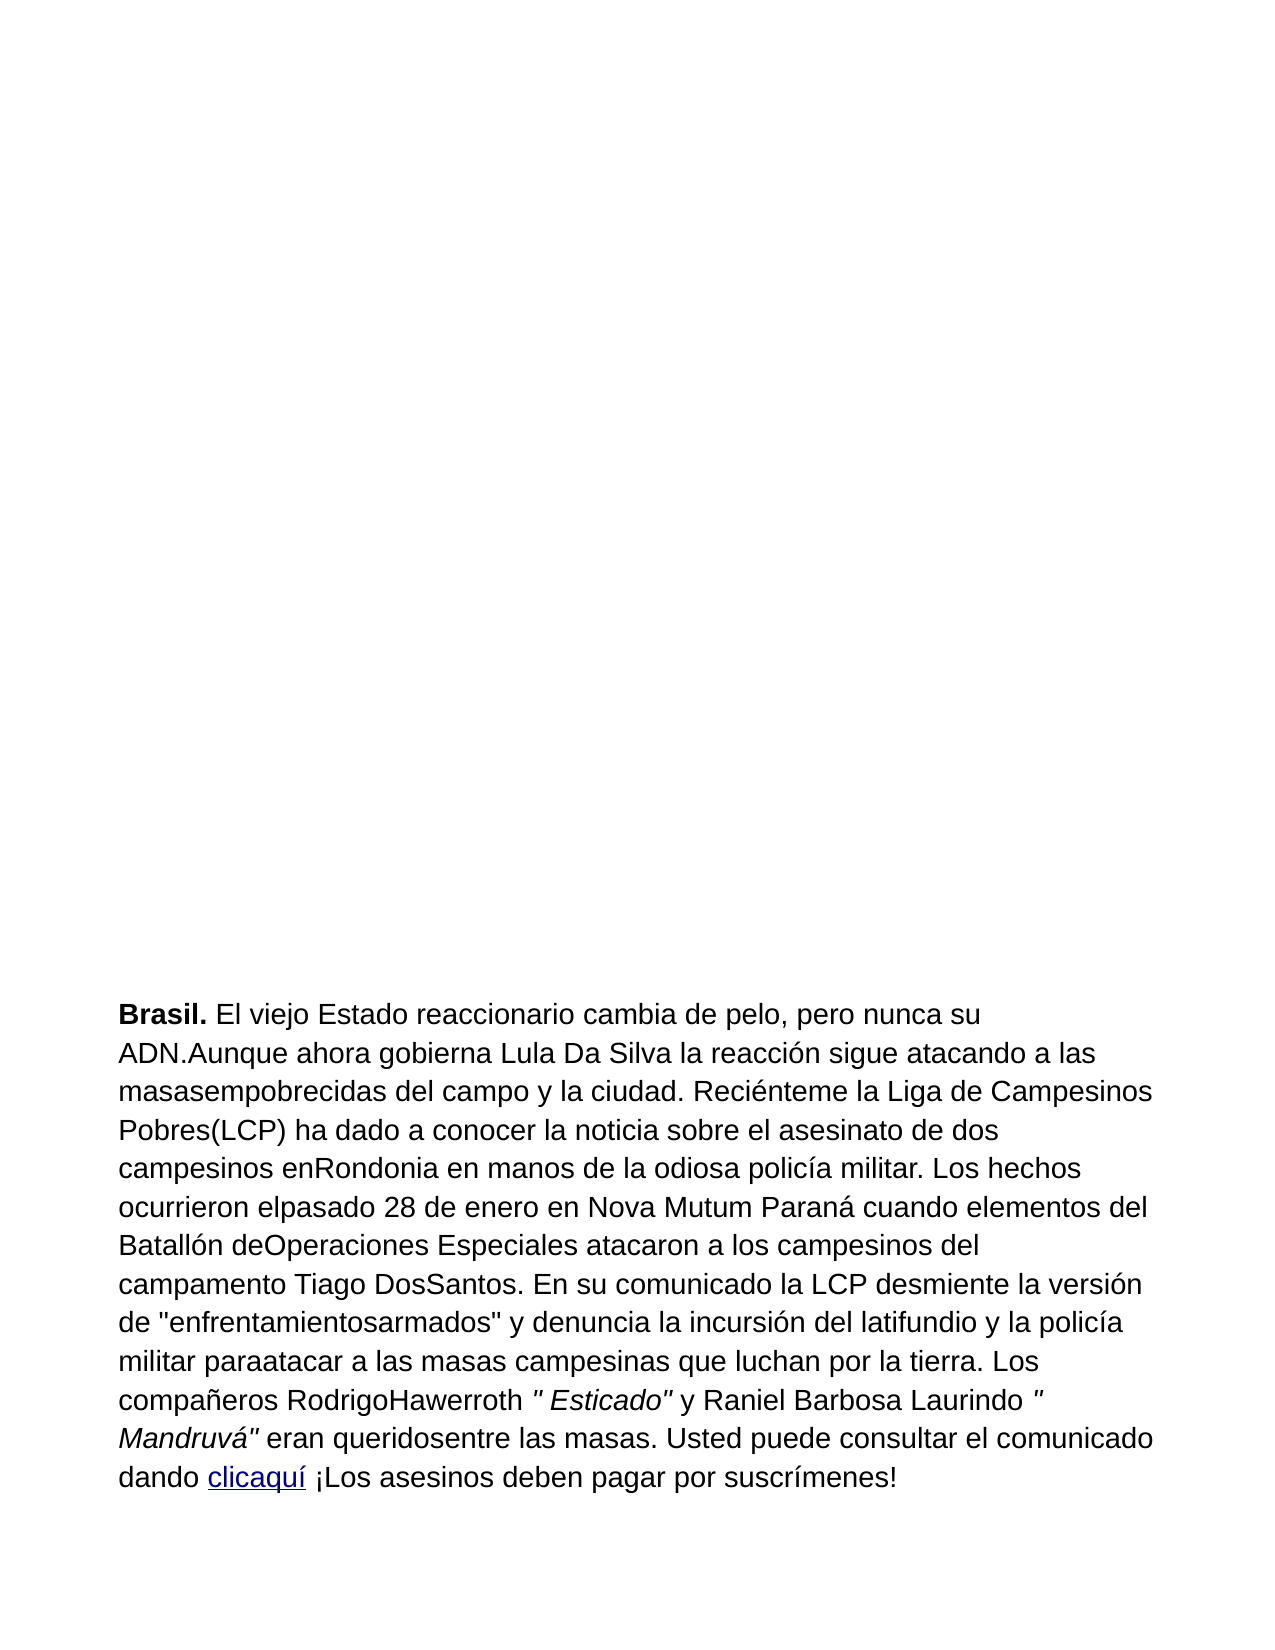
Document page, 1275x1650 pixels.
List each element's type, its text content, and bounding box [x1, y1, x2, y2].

text Brasil. El viejo Estado reaccionario cambia de pelo, pero nunca su ADN.Aunque ahora gobierna Lula Da Silva la reacción sigue atacando a las masasempobrecidas del campo y la ciudad. Reciénteme la Liga de Campesinos Pobres(LCP) ha dado a conocer la noticia sobre el asesinato de dos campesinos enRondonia en manos de la odiosa policía militar. Los hechos ocurrieron elpasado 28 de enero en Nova Mutum Paraná cuando elementos del Batallón deOperaciones Especiales atacaron a los campesinos del campamento Tiago DosSantos. En su comunicado la LCP desmiente la versión de "enfrentamientosarmados" y denuncia la incursión del latifundio y la policía militar paraatacar a las masas campesinas que luchan por la tierra. Los compañeros RodrigoHawerroth " Esticado" y Raniel Barbosa Laurindo " Mandruvá" eran queridosentre las masas. Usted puede consultar el comunicado dando clicaquí ¡Los asesinos deben pagar por suscrímenes! [118, 997, 1157, 1493]
